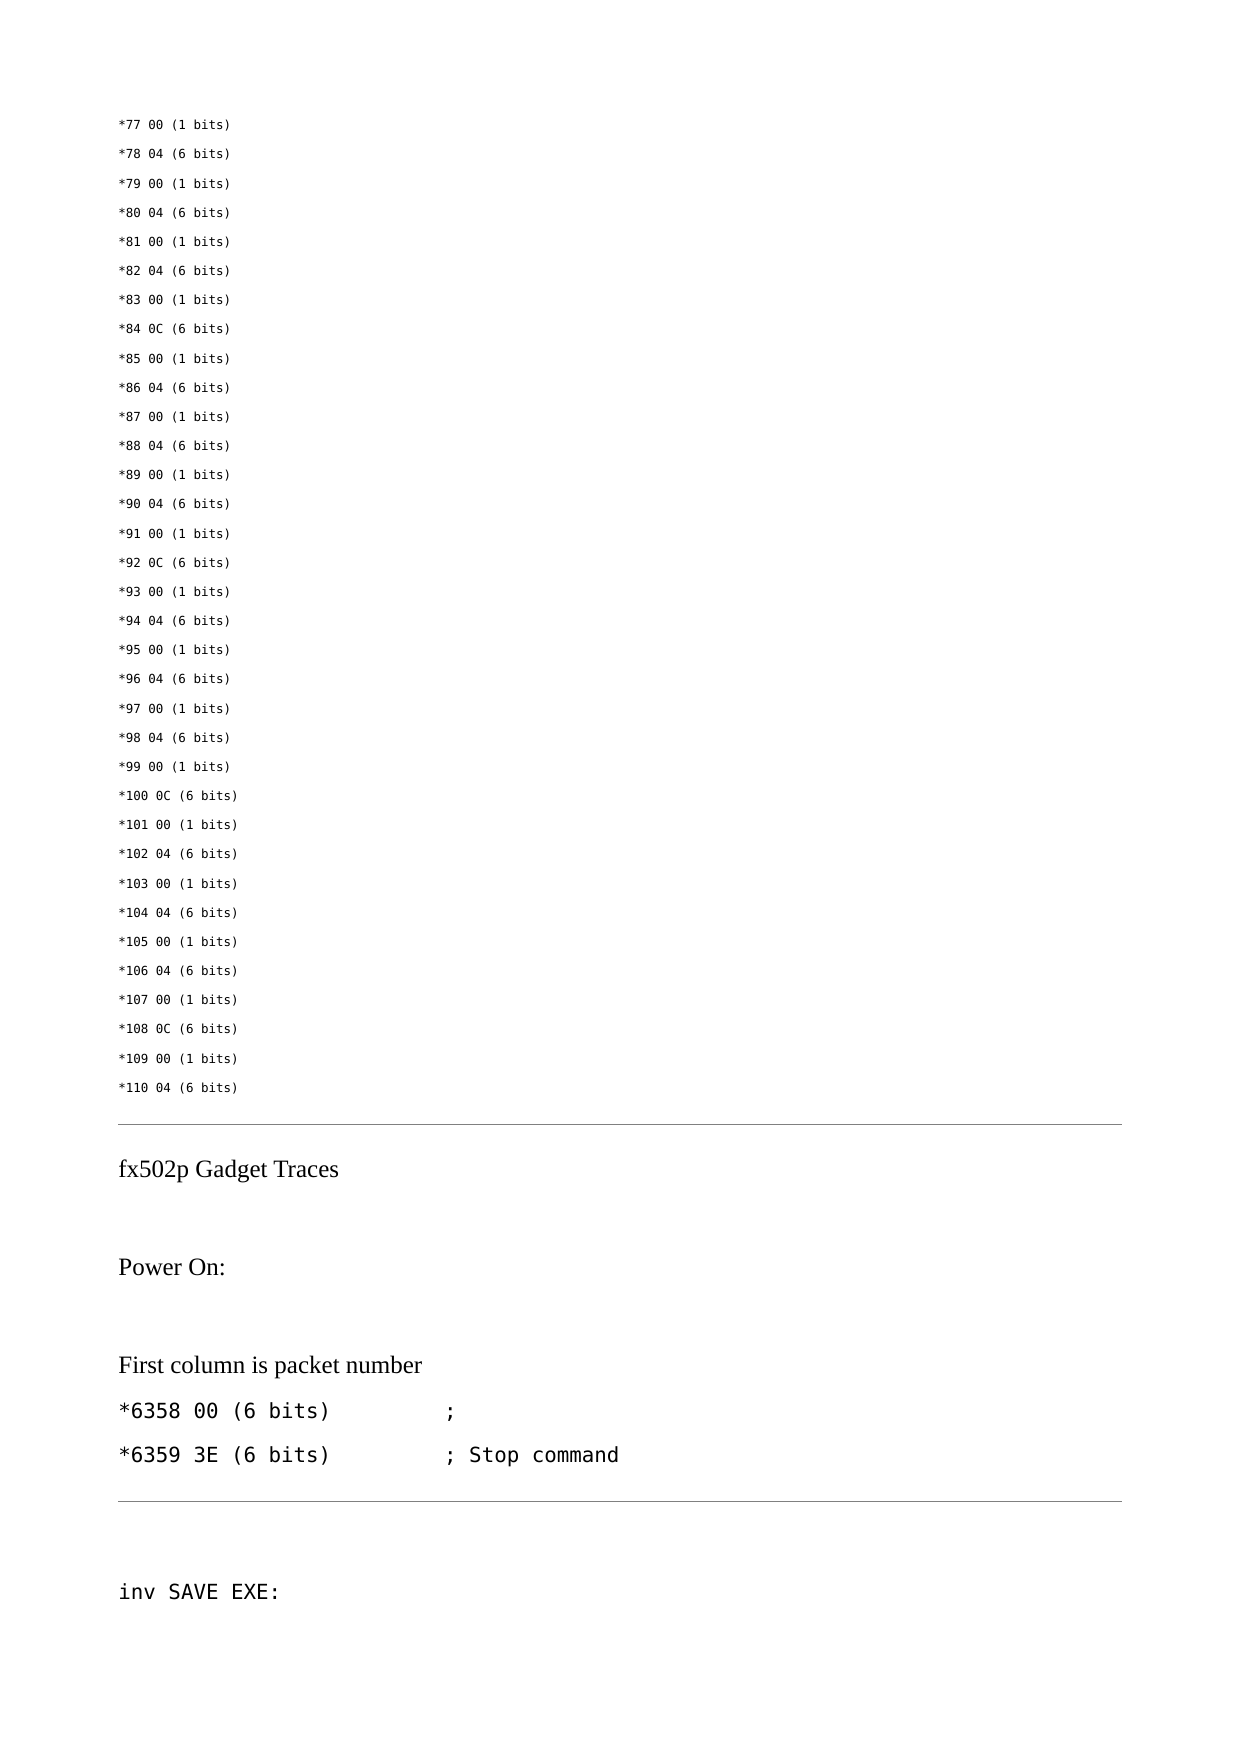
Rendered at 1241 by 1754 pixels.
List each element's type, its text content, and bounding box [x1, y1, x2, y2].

text First column is packet number [118, 1350, 1122, 1379]
text *104 04 (6 bits) [118, 906, 1122, 920]
text *94 04 (6 bits) [118, 614, 1122, 628]
text *77 00 (1 bits) [118, 118, 1122, 133]
text *81 00 (1 bits) [118, 235, 1122, 249]
text *90 04 (6 bits) [118, 497, 1122, 512]
text *105 00 (1 bits) [118, 935, 1122, 949]
text inv SAVE EXE: [118, 1580, 1122, 1604]
text *6358 00 (6 bits) ; [118, 1399, 1122, 1423]
text *102 04 (6 bits) [118, 847, 1122, 862]
text *100 0C (6 bits) [118, 789, 1122, 803]
text *84 0C (6 bits) [118, 322, 1122, 337]
text *78 04 (6 bits) [118, 147, 1122, 162]
text *96 04 (6 bits) [118, 672, 1122, 687]
text *88 04 (6 bits) [118, 439, 1122, 453]
text *91 00 (1 bits) [118, 526, 1122, 541]
text *92 0C (6 bits) [118, 556, 1122, 570]
text *106 04 (6 bits) [118, 964, 1122, 978]
text *103 00 (1 bits) [118, 876, 1122, 891]
text *82 04 (6 bits) [118, 264, 1122, 278]
text *98 04 (6 bits) [118, 731, 1122, 745]
text *110 04 (6 bits) [118, 1081, 1122, 1095]
text *95 00 (1 bits) [118, 643, 1122, 658]
text *93 00 (1 bits) [118, 585, 1122, 599]
text *85 00 (1 bits) [118, 351, 1122, 366]
text *83 00 (1 bits) [118, 293, 1122, 308]
text *89 00 (1 bits) [118, 468, 1122, 483]
text *107 00 (1 bits) [118, 993, 1122, 1008]
text *97 00 (1 bits) [118, 701, 1122, 716]
text *87 00 (1 bits) [118, 410, 1122, 424]
text *80 04 (6 bits) [118, 206, 1122, 220]
text *79 00 (1 bits) [118, 176, 1122, 191]
text *99 00 (1 bits) [118, 760, 1122, 774]
text *6359 3E (6 bits) ; Stop command [118, 1443, 1122, 1467]
text *101 00 (1 bits) [118, 818, 1122, 833]
text *108 0C (6 bits) [118, 1022, 1122, 1037]
text fx502p Gadget Traces [118, 1154, 1122, 1183]
text *86 04 (6 bits) [118, 381, 1122, 395]
text Power On: [118, 1252, 1122, 1281]
text *109 00 (1 bits) [118, 1051, 1122, 1066]
